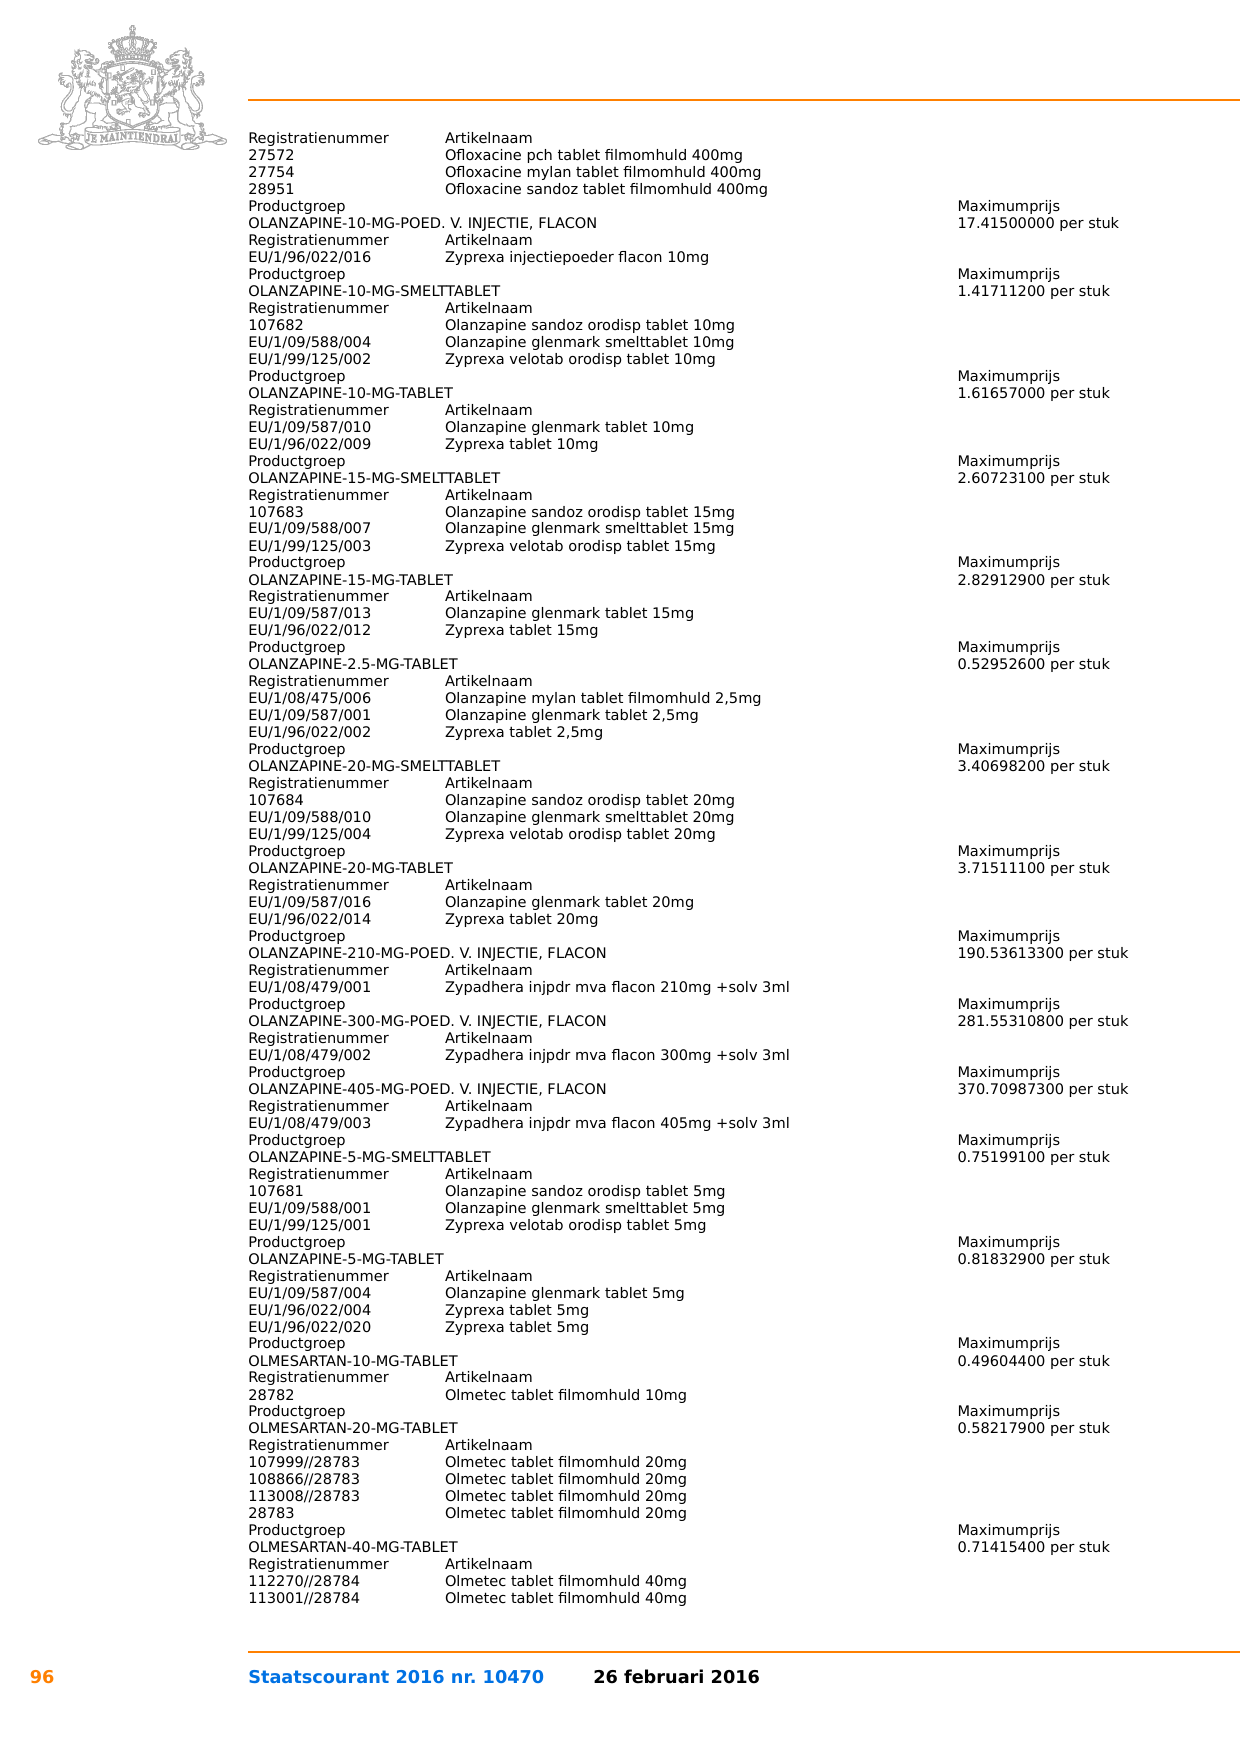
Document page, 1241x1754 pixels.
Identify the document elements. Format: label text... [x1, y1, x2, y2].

table_cell OLANZAPINE-2.5-MG-TABLET [248, 656, 951, 673]
table_cell [439, 928, 951, 945]
table_cell Olanzapine sandoz orodisp tablet 20mg [439, 792, 951, 809]
table_cell EU/1/09/588/004 [248, 334, 439, 351]
table_cell 113001//28784 [248, 1590, 439, 1607]
table_cell EU/1/96/022/009 [248, 436, 439, 452]
table_cell Olmetec tablet filmomhuld 20mg [439, 1488, 951, 1505]
table_cell OLANZAPINE-5-MG-SMELTTABLET [248, 1149, 951, 1166]
table_cell EU/1/09/587/016 [248, 894, 439, 911]
table_cell Productgroep [248, 368, 439, 384]
table_cell [951, 588, 1163, 605]
table_cell Olanzapine glenmark smelttablet 15mg [439, 520, 951, 537]
table_cell EU/1/09/587/004 [248, 1285, 439, 1301]
table_cell Maximumprijs [951, 843, 1163, 860]
table_cell [951, 673, 1163, 690]
table_cell [951, 707, 1163, 724]
table_cell [951, 538, 1163, 554]
table_cell EU/1/96/022/020 [248, 1319, 439, 1335]
table_cell Ofloxacine pch tablet filmomhuld 400mg [439, 147, 951, 164]
table_cell [951, 1590, 1163, 1607]
table_cell [951, 1200, 1163, 1217]
table_cell Olanzapine glenmark smelttablet 20mg [439, 809, 951, 826]
table_cell 17.41500000 per stuk [951, 215, 1163, 232]
table_cell EU/1/99/125/003 [248, 538, 439, 554]
table_cell 27572 [248, 147, 439, 164]
table_cell Olmetec tablet filmomhuld 40mg [439, 1573, 951, 1590]
table_cell Maximumprijs [951, 453, 1163, 469]
table_cell Registratienummer [248, 300, 439, 317]
table_cell Zyprexa injectiepoeder flacon 10mg [439, 249, 951, 266]
table_cell Productgroep [248, 741, 439, 758]
table_cell [951, 1217, 1163, 1233]
table_cell Zypadhera injpdr mva flacon 300mg +solv 3ml [439, 1047, 951, 1064]
table_cell EU/1/99/125/004 [248, 826, 439, 843]
table_cell Ofloxacine mylan tablet filmomhuld 400mg [439, 164, 951, 181]
table_cell Registratienummer [248, 1369, 439, 1386]
table_cell Maximumprijs [951, 1064, 1163, 1081]
table_cell [439, 368, 951, 384]
table_cell [951, 419, 1163, 436]
table_cell Zypadhera injpdr mva flacon 210mg +solv 3ml [439, 979, 951, 996]
table_cell [951, 690, 1163, 707]
table_cell 107684 [248, 792, 439, 809]
table_cell Olanzapine glenmark tablet 15mg [439, 605, 951, 622]
table_cell [951, 1285, 1163, 1301]
table_cell [439, 843, 951, 860]
table_cell OLANZAPINE-20-MG-SMELTTABLET [248, 758, 951, 775]
table_cell Zyprexa velotab orodisp tablet 20mg [439, 826, 951, 843]
table_cell [439, 1064, 951, 1081]
table_cell 112270//28784 [248, 1573, 439, 1590]
table_cell Productgroep [248, 928, 439, 945]
table_cell Productgroep [248, 996, 439, 1013]
table_cell Registratienummer [248, 486, 439, 503]
table_cell [951, 1437, 1163, 1454]
table_cell [439, 1335, 951, 1352]
table_cell [439, 1234, 951, 1251]
table_cell Registratienummer [248, 673, 439, 690]
table_cell [951, 826, 1163, 843]
table_cell Olmetec tablet filmomhuld 10mg [439, 1386, 951, 1403]
table_cell [951, 1573, 1163, 1590]
table_cell [951, 1047, 1163, 1064]
table_cell [951, 130, 1163, 147]
table_cell OLANZAPINE-20-MG-TABLET [248, 860, 951, 877]
table_cell [951, 775, 1163, 792]
table_cell Maximumprijs [951, 928, 1163, 945]
table_cell EU/1/96/022/016 [248, 249, 439, 266]
table_cell Artikelnaam [439, 486, 951, 503]
table_cell [951, 962, 1163, 979]
table_cell OLANZAPINE-10-MG-TABLET [248, 385, 951, 402]
table_cell [951, 504, 1163, 520]
table_cell 1.61657000 per stuk [951, 385, 1163, 402]
table_cell [951, 877, 1163, 894]
table_cell Artikelnaam [439, 1098, 951, 1115]
table_cell [439, 1522, 951, 1539]
table_cell [951, 809, 1163, 826]
table_cell Ofloxacine sandoz tablet filmomhuld 400mg [439, 181, 951, 198]
table_cell Olanzapine glenmark smelttablet 5mg [439, 1200, 951, 1217]
table_cell Registratienummer [248, 1098, 439, 1115]
table_cell Olanzapine glenmark tablet 2,5mg [439, 707, 951, 724]
table_cell Productgroep [248, 1335, 439, 1352]
table_cell 3.40698200 per stuk [951, 758, 1163, 775]
table_cell Artikelnaam [439, 1369, 951, 1386]
table_cell 0.75199100 per stuk [951, 1149, 1163, 1166]
table_cell [951, 249, 1163, 266]
table_cell Olanzapine glenmark smelttablet 10mg [439, 334, 951, 351]
table_cell OLANZAPINE-300-MG-POED. V. INJECTIE, FLACON [248, 1013, 951, 1030]
table_cell [951, 317, 1163, 334]
table_cell Zyprexa tablet 5mg [439, 1319, 951, 1335]
table_cell Maximumprijs [951, 1335, 1163, 1352]
table_cell Productgroep [248, 1522, 439, 1539]
table_cell Productgroep [248, 266, 439, 283]
table_cell [951, 979, 1163, 996]
table_cell Productgroep [248, 1064, 439, 1081]
table_cell EU/1/09/587/013 [248, 605, 439, 622]
table_cell [439, 741, 951, 758]
table_cell 0.58217900 per stuk [951, 1420, 1163, 1437]
table_cell [951, 164, 1163, 181]
table_cell [951, 1369, 1163, 1386]
table_cell [951, 1471, 1163, 1488]
table_cell [439, 639, 951, 656]
table_cell Maximumprijs [951, 1403, 1163, 1420]
table_cell Maximumprijs [951, 1234, 1163, 1251]
table_cell Artikelnaam [439, 1437, 951, 1454]
table_cell [951, 1166, 1163, 1183]
table_cell Productgroep [248, 843, 439, 860]
table_cell Maximumprijs [951, 554, 1163, 571]
table_cell OLANZAPINE-15-MG-SMELTTABLET [248, 470, 951, 486]
table_cell Olanzapine glenmark tablet 5mg [439, 1285, 951, 1301]
table_cell [951, 1454, 1163, 1471]
table_cell Olanzapine mylan tablet filmomhuld 2,5mg [439, 690, 951, 707]
table_cell OLANZAPINE-405-MG-POED. V. INJECTIE, FLACON [248, 1081, 951, 1098]
table_cell [951, 1301, 1163, 1318]
table_cell 2.60723100 per stuk [951, 470, 1163, 486]
table_cell 370.70987300 per stuk [951, 1081, 1163, 1098]
table_cell [951, 351, 1163, 368]
table_cell 0.49604400 per stuk [951, 1353, 1163, 1369]
table_cell 28782 [248, 1386, 439, 1403]
table_cell Productgroep [248, 1234, 439, 1251]
table_cell 113008//28783 [248, 1488, 439, 1505]
table_cell Artikelnaam [439, 962, 951, 979]
table_cell Artikelnaam [439, 402, 951, 418]
table_cell Zyprexa tablet 5mg [439, 1301, 951, 1318]
table_cell EU/1/09/587/010 [248, 419, 439, 436]
table_cell [951, 1386, 1163, 1403]
table_cell Registratienummer [248, 588, 439, 605]
table_cell [951, 300, 1163, 317]
table_cell [439, 996, 951, 1013]
table_cell [951, 894, 1163, 911]
table_cell Olanzapine glenmark tablet 20mg [439, 894, 951, 911]
table_cell Artikelnaam [439, 673, 951, 690]
table_cell EU/1/09/588/001 [248, 1200, 439, 1217]
table_cell Maximumprijs [951, 741, 1163, 758]
table_cell 0.52952600 per stuk [951, 656, 1163, 673]
table_cell 3.71511100 per stuk [951, 860, 1163, 877]
table_cell [439, 266, 951, 283]
table_cell [439, 198, 951, 215]
table_cell Zyprexa tablet 20mg [439, 911, 951, 928]
table_cell Olanzapine glenmark tablet 10mg [439, 419, 951, 436]
table_cell [951, 1098, 1163, 1115]
table_cell Productgroep [248, 639, 439, 656]
table_cell EU/1/96/022/002 [248, 724, 439, 741]
table_cell Registratienummer [248, 1166, 439, 1183]
table_cell Artikelnaam [439, 775, 951, 792]
table_cell EU/1/96/022/014 [248, 911, 439, 928]
table_cell 0.81832900 per stuk [951, 1251, 1163, 1267]
table_cell Maximumprijs [951, 639, 1163, 656]
table_cell Registratienummer [248, 962, 439, 979]
table_cell Olmetec tablet filmomhuld 20mg [439, 1454, 951, 1471]
table_cell 28783 [248, 1505, 439, 1522]
table_cell EU/1/09/588/007 [248, 520, 439, 537]
table_cell Productgroep [248, 1403, 439, 1420]
table_cell Zyprexa velotab orodisp tablet 15mg [439, 538, 951, 554]
table_cell EU/1/08/479/001 [248, 979, 439, 996]
table_cell Registratienummer [248, 1030, 439, 1047]
table_cell OLANZAPINE-10-MG-POED. V. INJECTIE, FLACON [248, 215, 951, 232]
table_cell EU/1/08/475/006 [248, 690, 439, 707]
table_cell [951, 402, 1163, 418]
table_cell Olanzapine sandoz orodisp tablet 10mg [439, 317, 951, 334]
table_cell [951, 1030, 1163, 1047]
table_cell Artikelnaam [439, 1268, 951, 1284]
table_cell Artikelnaam [439, 300, 951, 317]
table_cell 107681 [248, 1183, 439, 1199]
table_cell Productgroep [248, 453, 439, 469]
table_cell Zypadhera injpdr mva flacon 405mg +solv 3ml [439, 1115, 951, 1132]
table_cell Registratienummer [248, 775, 439, 792]
table_cell [951, 334, 1163, 351]
table_cell Olmetec tablet filmomhuld 20mg [439, 1471, 951, 1488]
table_cell [951, 1488, 1163, 1505]
table_cell Maximumprijs [951, 1522, 1163, 1539]
table_cell Artikelnaam [439, 130, 951, 147]
table_cell 27754 [248, 164, 439, 181]
table_cell [951, 622, 1163, 639]
table_cell Olmetec tablet filmomhuld 20mg [439, 1505, 951, 1522]
table_cell Zyprexa tablet 10mg [439, 436, 951, 452]
table_cell [439, 1403, 951, 1420]
table_cell [951, 1183, 1163, 1199]
picture [38, 25, 227, 150]
table_cell 281.55310800 per stuk [951, 1013, 1163, 1030]
table_cell [951, 1115, 1163, 1132]
table_cell 28951 [248, 181, 439, 198]
table_cell Artikelnaam [439, 232, 951, 249]
table_cell OLMESARTAN-40-MG-TABLET [248, 1539, 951, 1556]
table_cell Maximumprijs [951, 1132, 1163, 1149]
table_cell Registratienummer [248, 877, 439, 894]
table_cell 190.53613300 per stuk [951, 945, 1163, 962]
table_cell Productgroep [248, 198, 439, 215]
table_cell Artikelnaam [439, 1030, 951, 1047]
table_cell [951, 1505, 1163, 1522]
table_cell Zyprexa velotab orodisp tablet 10mg [439, 351, 951, 368]
table_cell Maximumprijs [951, 198, 1163, 215]
table_cell Registratienummer [248, 402, 439, 418]
table_cell [439, 1132, 951, 1149]
table_cell Zyprexa tablet 2,5mg [439, 724, 951, 741]
table_cell Artikelnaam [439, 877, 951, 894]
table_cell Productgroep [248, 1132, 439, 1149]
table_cell [951, 911, 1163, 928]
table_cell Zyprexa velotab orodisp tablet 5mg [439, 1217, 951, 1233]
table_cell Artikelnaam [439, 1166, 951, 1183]
table_cell Maximumprijs [951, 368, 1163, 384]
table_cell Artikelnaam [439, 1556, 951, 1573]
table_cell [951, 436, 1163, 452]
table_cell [951, 1268, 1163, 1284]
table_cell EU/1/96/022/012 [248, 622, 439, 639]
table_cell [951, 1319, 1163, 1335]
table_cell EU/1/99/125/001 [248, 1217, 439, 1233]
table_cell [951, 181, 1163, 198]
table_cell 0.71415400 per stuk [951, 1539, 1163, 1556]
table_cell EU/1/99/125/002 [248, 351, 439, 368]
table_cell OLANZAPINE-210-MG-POED. V. INJECTIE, FLACON [248, 945, 951, 962]
table_cell EU/1/09/588/010 [248, 809, 439, 826]
table_cell [951, 520, 1163, 537]
table_cell Maximumprijs [951, 996, 1163, 1013]
table_cell 2.82912900 per stuk [951, 571, 1163, 588]
table_cell Olanzapine sandoz orodisp tablet 15mg [439, 504, 951, 520]
table_cell Registratienummer [248, 232, 439, 249]
table_cell OLMESARTAN-10-MG-TABLET [248, 1353, 951, 1369]
table_cell 107999//28783 [248, 1454, 439, 1471]
table_cell EU/1/96/022/004 [248, 1301, 439, 1318]
table_cell Registratienummer [248, 1437, 439, 1454]
table_cell [951, 724, 1163, 741]
table_cell EU/1/08/479/002 [248, 1047, 439, 1064]
table_cell [951, 232, 1163, 249]
table_cell Olmetec tablet filmomhuld 40mg [439, 1590, 951, 1607]
table_cell OLANZAPINE-5-MG-TABLET [248, 1251, 951, 1267]
table_cell EU/1/08/479/003 [248, 1115, 439, 1132]
table_cell Artikelnaam [439, 588, 951, 605]
table_cell [951, 1556, 1163, 1573]
table_cell [439, 453, 951, 469]
table_cell OLANZAPINE-10-MG-SMELTTABLET [248, 283, 951, 300]
table_cell 107682 [248, 317, 439, 334]
table_cell 107683 [248, 504, 439, 520]
table_cell OLMESARTAN-20-MG-TABLET [248, 1420, 951, 1437]
table_cell [951, 147, 1163, 164]
table_cell [439, 554, 951, 571]
table_cell Registratienummer [248, 130, 439, 147]
table_cell 108866//28783 [248, 1471, 439, 1488]
table_cell [951, 792, 1163, 809]
table_cell 1.41711200 per stuk [951, 283, 1163, 300]
table_cell Olanzapine sandoz orodisp tablet 5mg [439, 1183, 951, 1199]
table_cell Zyprexa tablet 15mg [439, 622, 951, 639]
table_cell Registratienummer [248, 1556, 439, 1573]
table_cell [951, 486, 1163, 503]
table_cell EU/1/09/587/001 [248, 707, 439, 724]
table_cell Registratienummer [248, 1268, 439, 1284]
table_cell Maximumprijs [951, 266, 1163, 283]
table_cell [951, 605, 1163, 622]
table_cell Productgroep [248, 554, 439, 571]
table_cell OLANZAPINE-15-MG-TABLET [248, 571, 951, 588]
